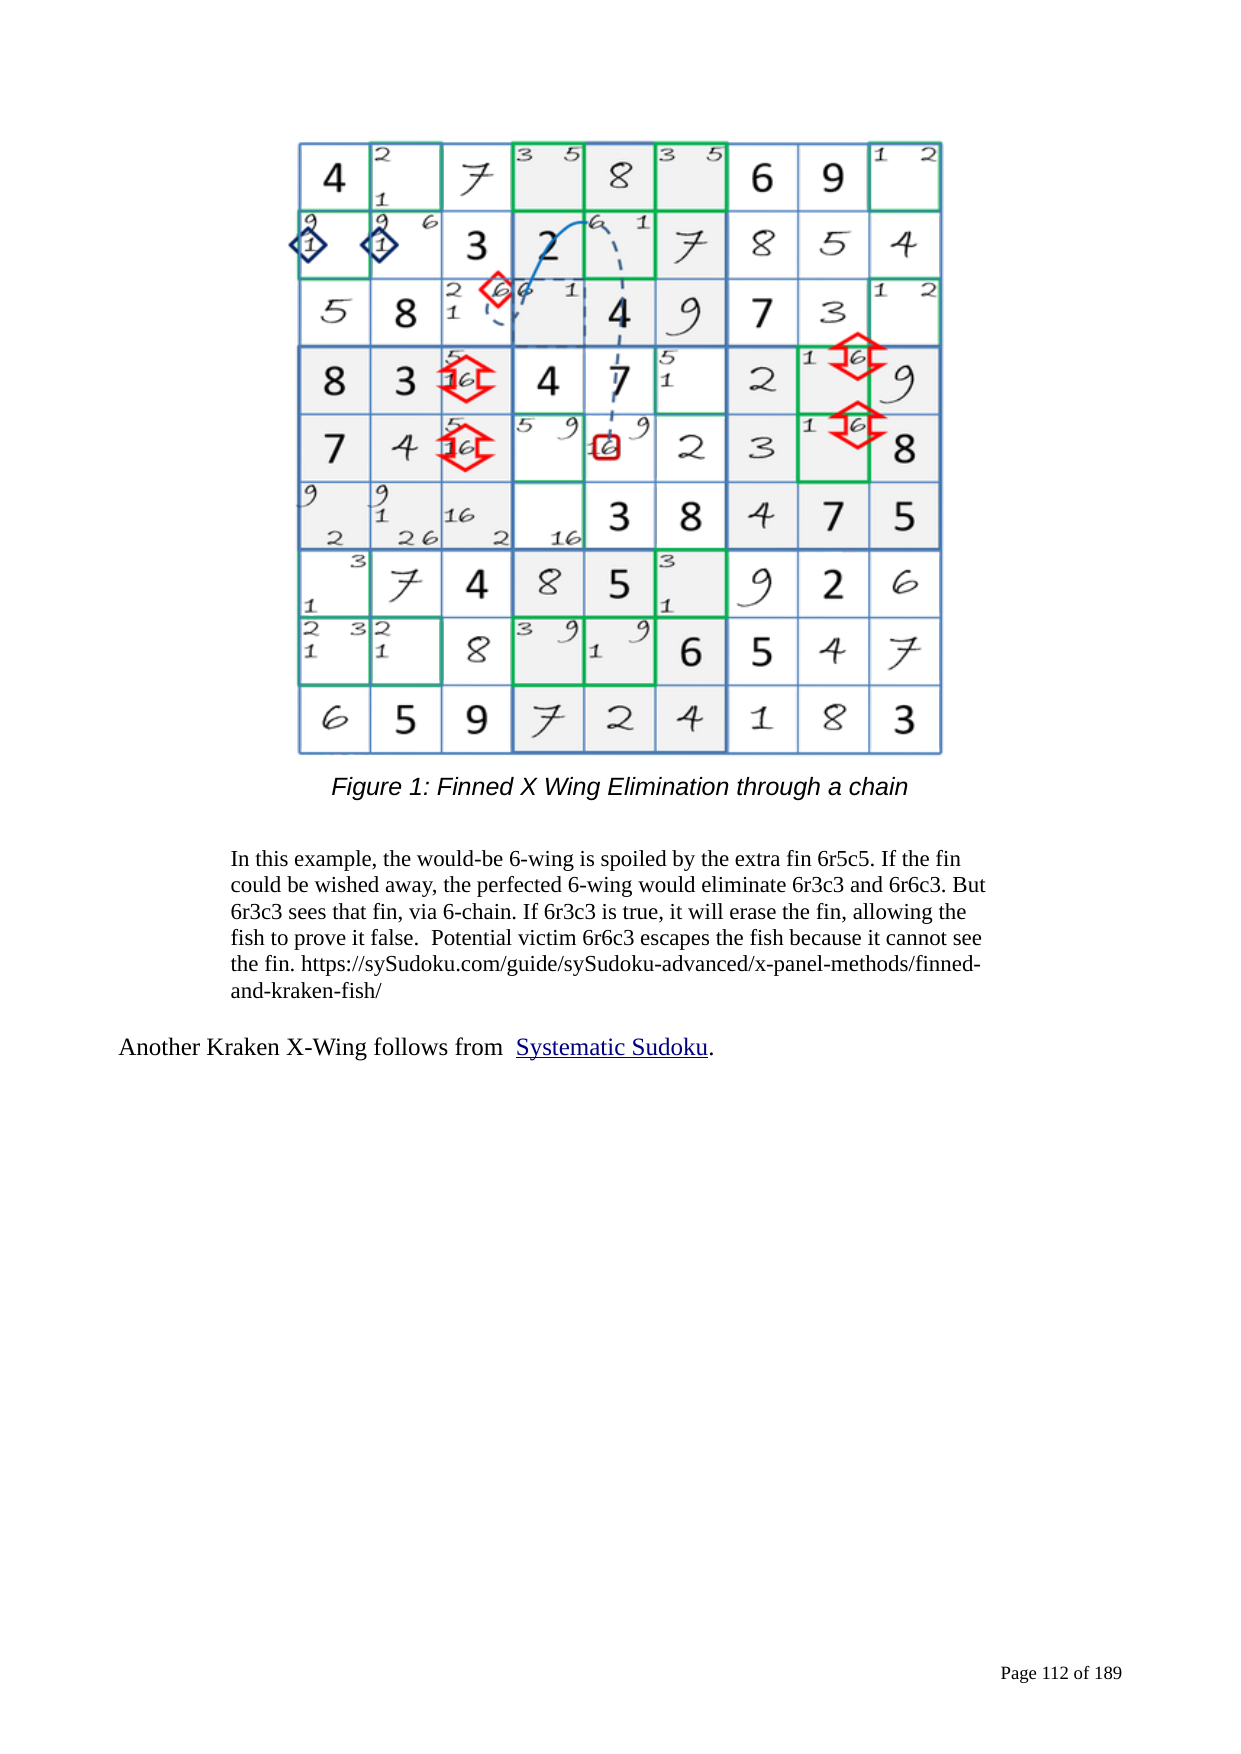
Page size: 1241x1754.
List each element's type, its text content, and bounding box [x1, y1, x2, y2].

text Figure 1: Finned X Wing Elimination through a chain [287, 773, 953, 801]
picture [287, 130, 954, 773]
text In this example, the would-be 6-wing is spoiled by the extra fin 6r5c5. If the fin could be wished away, the perfected 6-wing would eliminate 6r3c3 and 6r6c3. But 6r3c3 sees that fin, via 6-chain. If 6r3c3 is true, it will erase the fin, allowing the fish to prove it false. Potential victim 6r6c3 escapes the fish because it cannot see the fin. https://sySudoku.com/guide/sySudoku-advanced/x-panel-methods/finned-and-kraken-fish/ [230, 845, 1004, 1003]
text Another Kraken X-Wing follows from Systematic Sudoku. [118, 1032, 1122, 1061]
